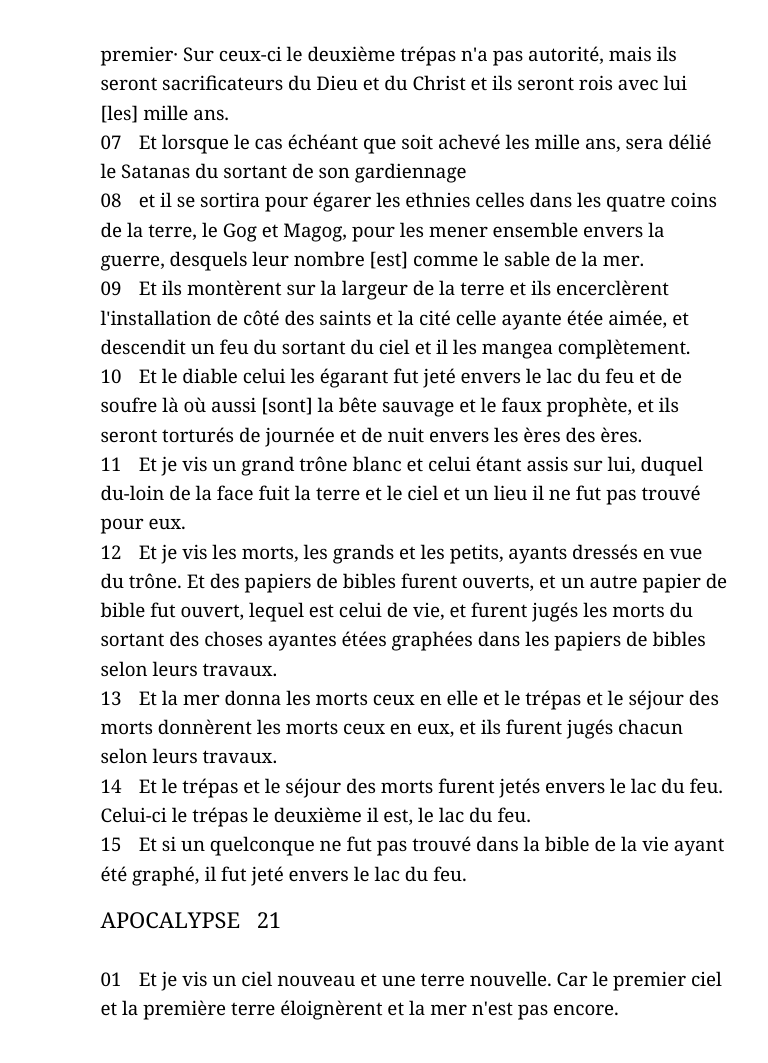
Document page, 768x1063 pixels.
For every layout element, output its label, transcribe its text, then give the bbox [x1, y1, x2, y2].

text APOCALYPSE 21 [100, 905, 729, 934]
text 01 Et je vis un ciel nouveau et une terre nouvelle. Car le premier ciel et la première terre éloignèrent et la mer n'est pas encore. [100, 939, 729, 1021]
text premier· Sur ceux-ci le deuxième trépas n'a pas autorité, mais ils seront sacrificateurs du Dieu et du Christ et ils seront rois avec lui [les] mille ans. 07 Et lorsque le cas échéant que soit achevé les mille ans, sera délié le Satanas du sortant de son gardiennage 08 et il se sortira pour égarer les ethnies celles dans les quatre coins de la terre, le Gog et Magog, pour les mener ensemble envers la guerre, desquels leur nombre [est] comme le sable de la mer. 09 Et ils montèrent sur la largeur de la terre et ils encerclèrent l'installation de côté des saints et la cité celle ayante étée aimée, et descendit un feu du sortant du ciel et il les mangea complètement. 10 Et le diable celui les égarant fut jeté envers le lac du feu et de soufre là où aussi [sont] la bête sauvage et le faux prophète, et ils seront torturés de journée et de nuit envers les ères des ères. 11 Et je vis un grand trône blanc et celui étant assis sur lui, duquel du-loin de la face fuit la terre et le ciel et un lieu il ne fut pas trouvé pour eux. 12 Et je vis les morts, les grands et les petits, ayants dressés en vue du trône. Et des papiers de bibles furent ouverts, et un autre papier de bible fut ouvert, lequel est celui de vie, et furent jugés les morts du sortant des choses ayantes étées graphées dans les papiers de bibles selon leurs travaux. 13 Et la mer donna les morts ceux en elle et le trépas et le séjour des morts donnèrent les morts ceux en eux, et ils furent jugés chacun selon leurs travaux. 14 Et le trépas et le séjour des morts furent jetés envers le lac du feu. Celui-ci le trépas le deuxième il est, le lac du feu. 15 Et si un quelconque ne fut pas trouvé dans la bible de la vie ayant été graphé, il fut jeté envers le lac du feu. [100, 41, 729, 886]
